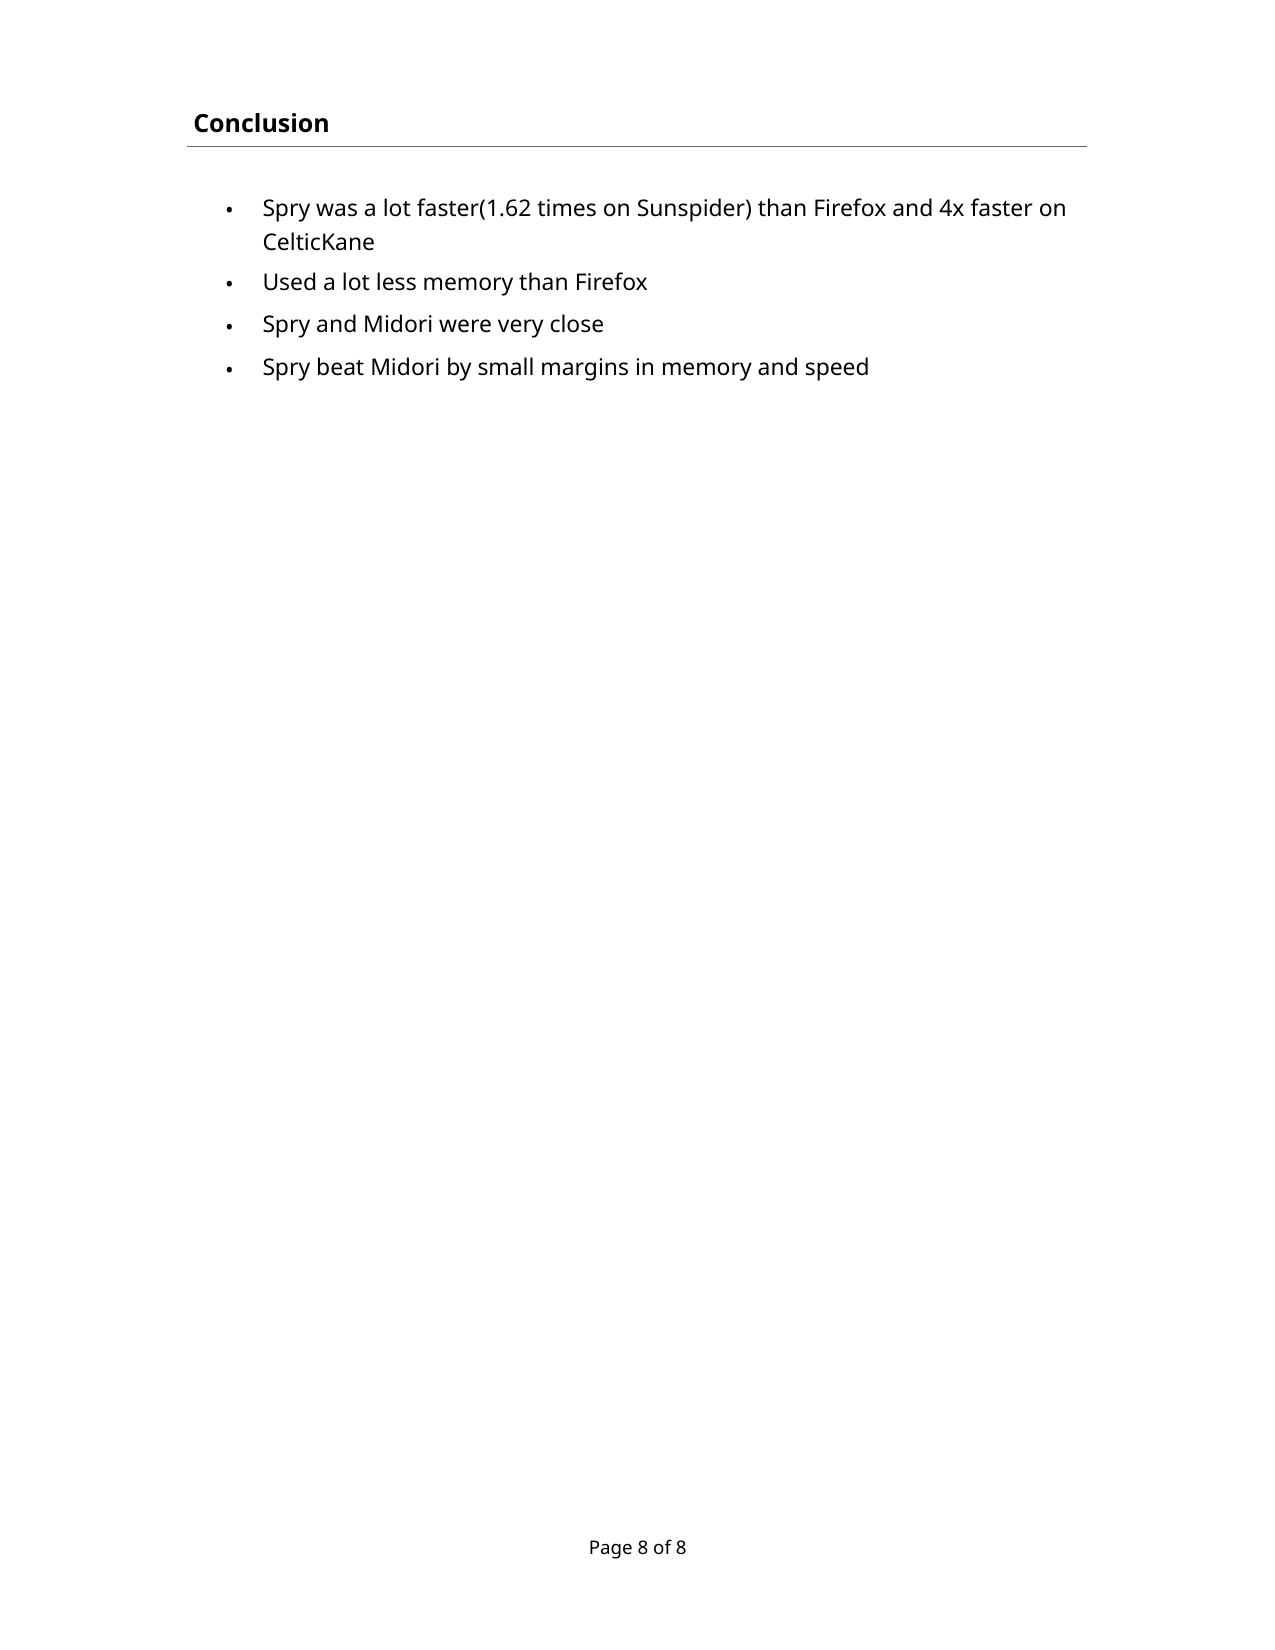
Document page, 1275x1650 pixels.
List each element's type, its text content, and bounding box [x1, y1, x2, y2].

list Spry was a lot faster(1.62 times on Sunspider) than Firefox and 4x faster on CelticKane [225, 192, 1087, 257]
list Used a lot less memory than Firefox [225, 266, 1087, 299]
list Spry beat Midori by small margins in memory and speed [225, 351, 1087, 385]
subtitle Conclusion [187, 100, 1087, 146]
list Spry and Midori were very close [225, 308, 1087, 342]
